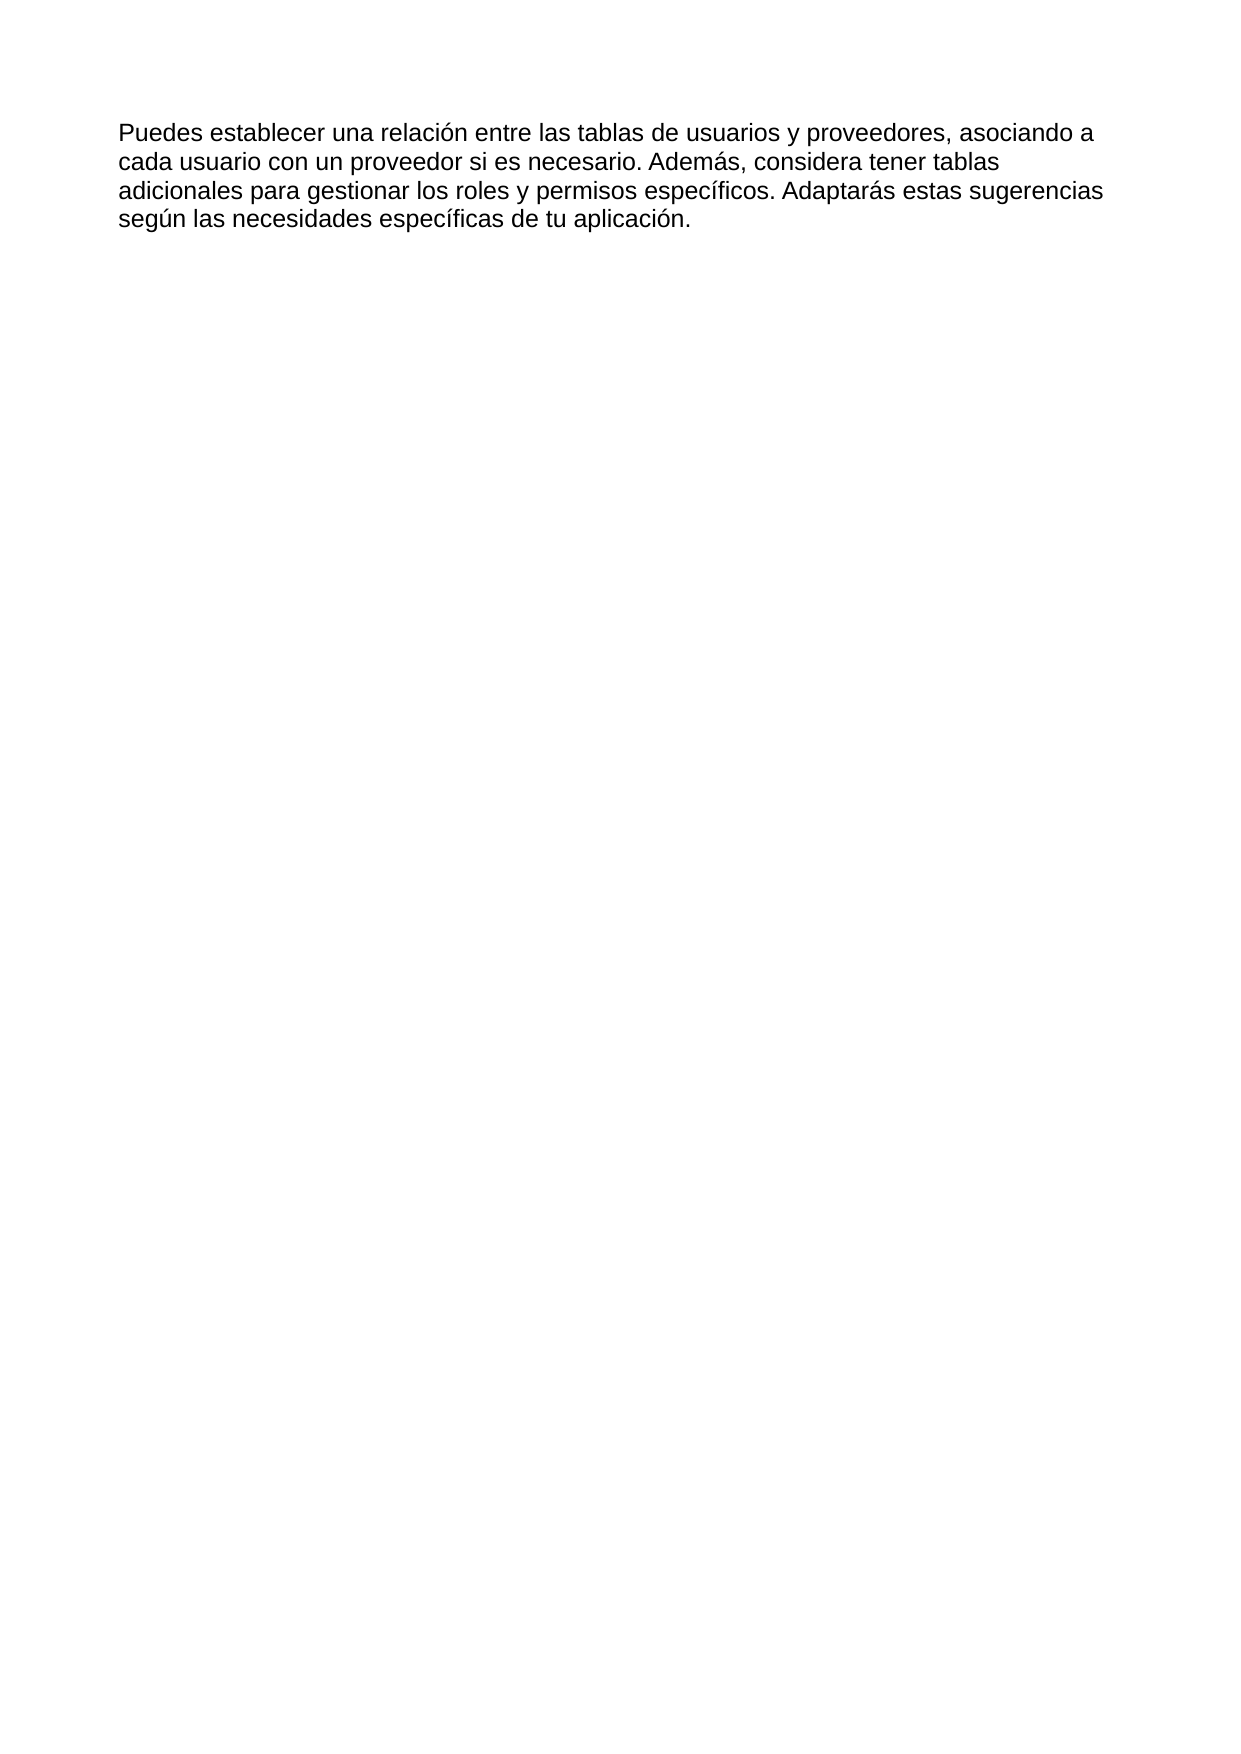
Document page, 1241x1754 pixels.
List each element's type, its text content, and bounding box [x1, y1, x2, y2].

text Puedes establecer una relación entre las tablas de usuarios y proveedores, asociando a cada usuario con un proveedor si es necesario. Además, considera tener tablas adicionales para gestionar los roles y permisos específicos. Adaptarás estas sugerencias según las necesidades específicas de tu aplicación. [118, 118, 1122, 233]
